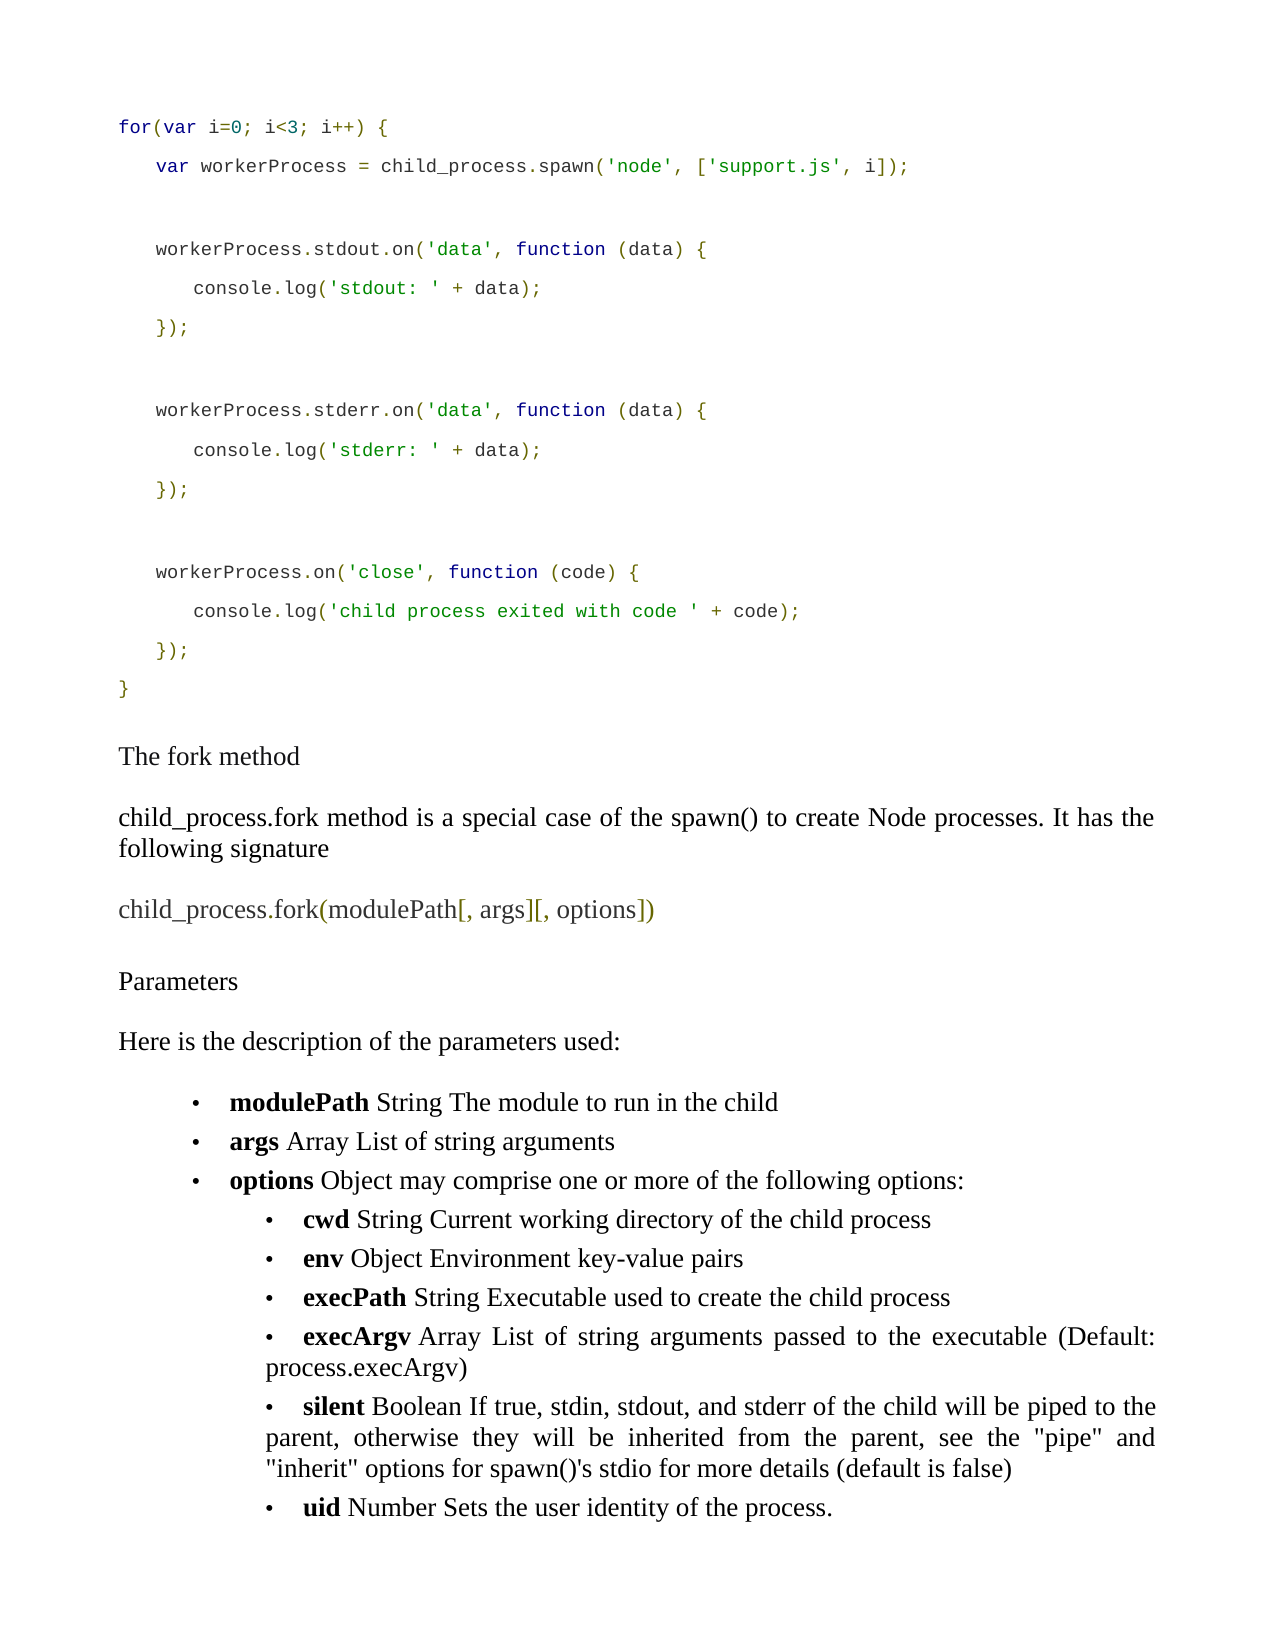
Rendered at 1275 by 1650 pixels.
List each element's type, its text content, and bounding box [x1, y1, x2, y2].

text }); [118, 316, 1157, 340]
text Parameters [118, 965, 1157, 996]
list silent Boolean If true, stdin, stdout, and stderr of the child will be piped to the parent, otherwise they will be inherited from the parent, see the "pipe" and "inherit" options for spawn()'s stdio for more details (default is false) [228, 1390, 1157, 1483]
text console.log('stderr: ' + data); [118, 439, 1157, 462]
text workerProcess.on('close', function (code) { [118, 561, 1157, 584]
text var workerProcess = child_process.spawn('node', ['support.js', i]); [118, 155, 1157, 179]
text The fork method [118, 741, 1157, 772]
text console.log('stdout: ' + data); [118, 277, 1157, 301]
list execArgv Array List of string arguments passed to the executable (Default: process.execArgv) [228, 1320, 1157, 1382]
list args Array List of string arguments [154, 1125, 1157, 1156]
text Here is the description of the parameters used: [118, 1025, 1157, 1056]
text }); [118, 478, 1157, 502]
text }); [118, 639, 1157, 663]
text workerProcess.stdout.on('data', function (data) { [118, 238, 1157, 262]
text child_process.fork(modulePath[, args][, options]) [118, 893, 1157, 924]
list env Object Environment key-value pairs [228, 1242, 1157, 1273]
list cwd String Current working directory of the child process [228, 1203, 1157, 1234]
text console.log('child process exited with code ' + code); [118, 600, 1157, 624]
text workerProcess.stderr.on('data', function (data) { [118, 399, 1157, 423]
list options Object may comprise one or more of the following options: [154, 1164, 1157, 1195]
list execPath String Executable used to create the child process [228, 1281, 1157, 1312]
text child_process.fork method is a special case of the spawn() to create Node processes. It has the following signature [118, 801, 1157, 863]
text } [118, 679, 1157, 700]
list modulePath String The module to run in the child [154, 1086, 1157, 1117]
text for(var i=0; i<3; i++) { [118, 118, 1157, 139]
list uid Number Sets the user identity of the process. [228, 1491, 1157, 1522]
